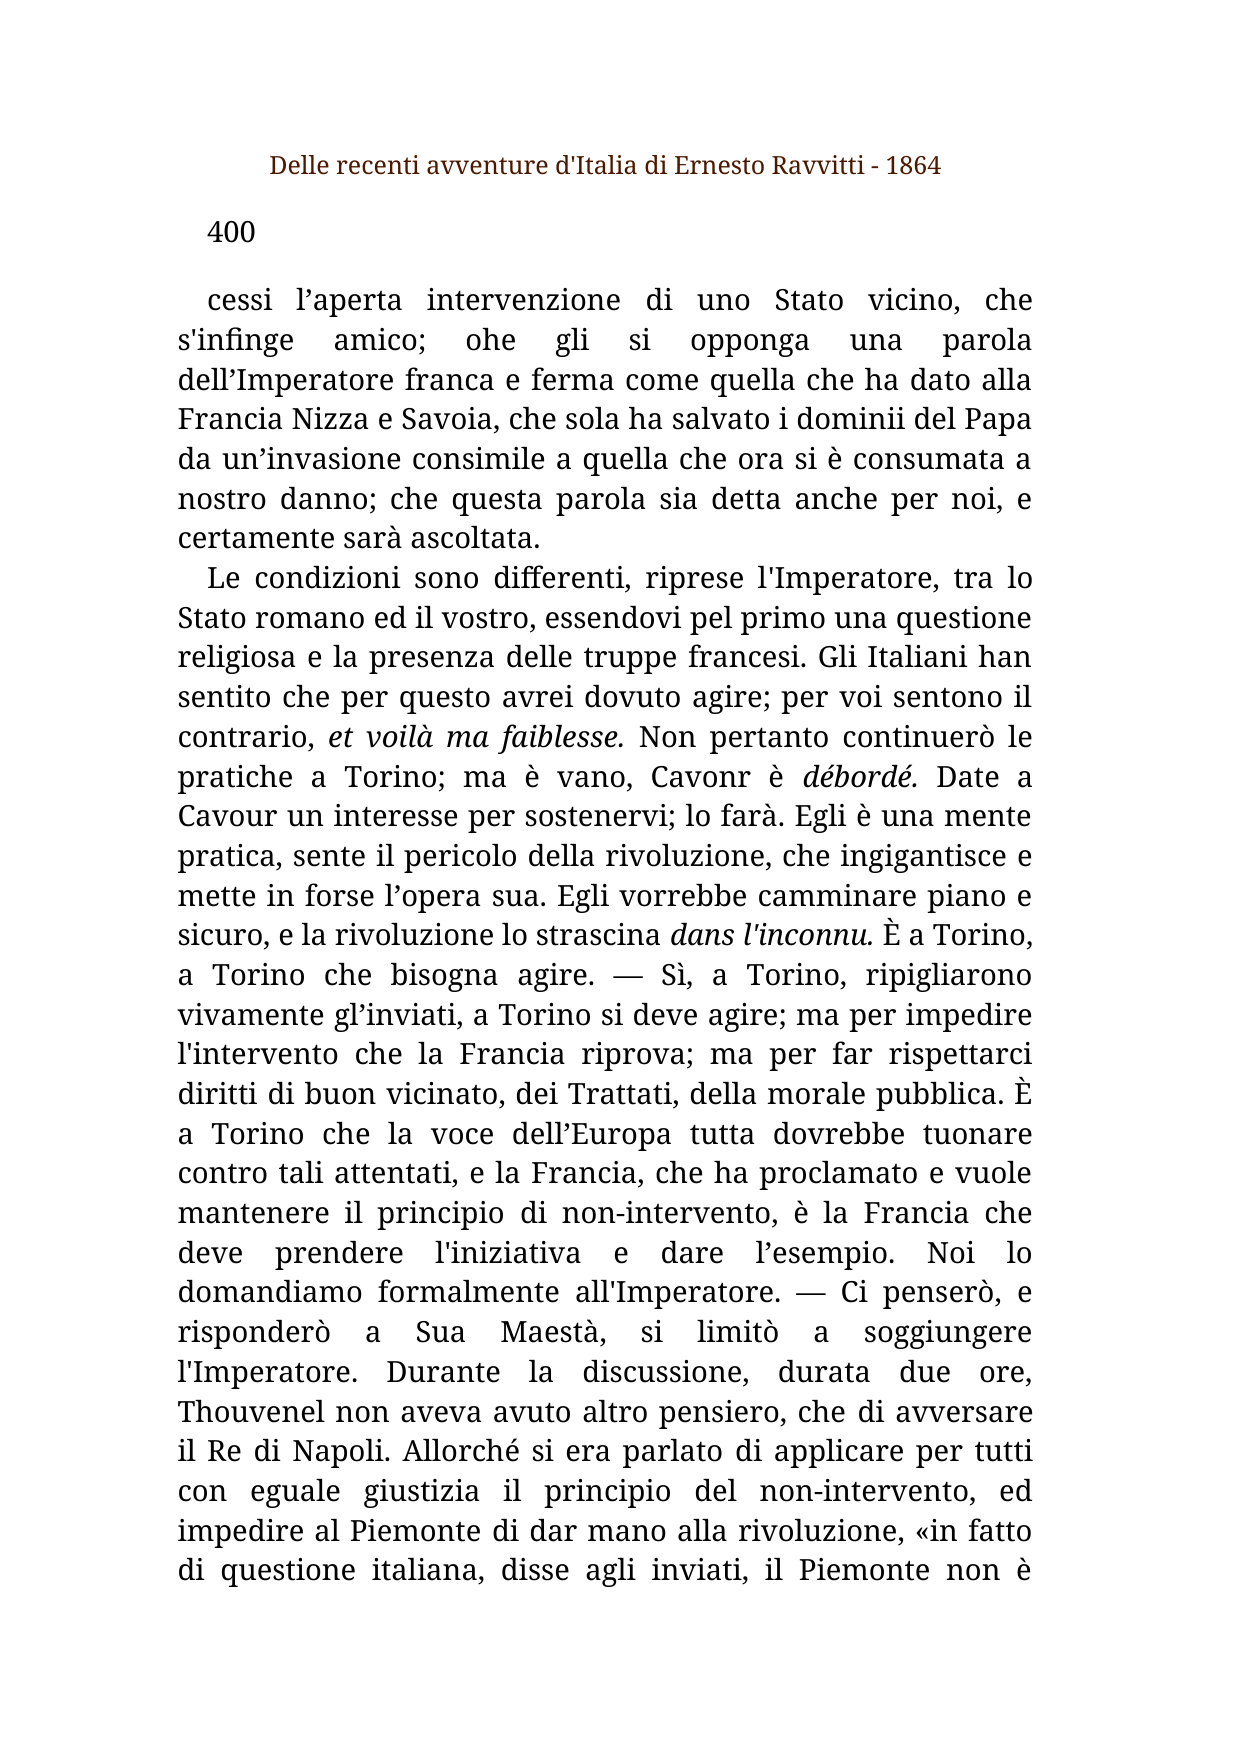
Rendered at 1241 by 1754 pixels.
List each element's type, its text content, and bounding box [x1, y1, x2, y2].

text cessi l’aperta intervenzione di uno Stato vicino, che s'infinge amico; ohe gli si opponga una parola dell’Imperatore franca e ferma come quella che ha dato alla Francia Nizza e Savoia, che sola ha salvato i dominii del Papa da un’invasione consimile a quella che ora si è consumata a nostro danno; che questa parola sia detta anche per noi, e certamente sarà ascoltata. [177, 279, 1033, 557]
text Le condizioni sono differenti, riprese l'Imperatore, tra lo Stato romano ed il vostro, essendovi pel primo una questione religiosa e la presenza delle truppe francesi. Gli Italiani han sentito che per questo avrei dovuto agire; per voi sentono il contrario, et voilà ma faiblesse. Non pertanto continuerò le pratiche a Torino; ma è vano, Cavonr è débordé. Date a Cavour un interesse per sostenervi; lo farà. Egli è una mente pratica, sente il pericolo della rivoluzione, che ingigantisce e mette in forse l’opera sua. Egli vorrebbe camminare piano e sicuro, e la rivoluzione lo strascina dans l'inconnu. È a Torino, a Torino che bisogna agire. — Sì, a Torino, ripigliarono vivamente gl’inviati, a Torino si deve agire; ma per impedire l'intervento che la Francia riprova; ma per far rispettarci diritti di buon vicinato, dei Trattati, della morale pubblica. È a Torino che la voce dell’Europa tutta dovrebbe tuonare contro tali attentati, e la Francia, che ha proclamato e vuole mantenere il principio di non-intervento, è la Francia che deve prendere l'iniziativa e dare l’esempio. Noi lo domandiamo formalmente all'Imperatore. — Ci penserò, e risponderò a Sua Maestà, si limitò a soggiungere l'Imperatore. Durante la discussione, durata due ore, Thouvenel non aveva avuto altro pensiero, che di avversare il Re di Napoli. Allorché si era parlato di applicare per tutti con eguale giustizia il principio del non-intervento, ed impedire al Piemonte di dar mano alla rivoluzione, «in fatto di questione italiana, disse agli inviati, il Piemonte non è [177, 557, 1033, 1589]
text 400 [177, 211, 1033, 251]
